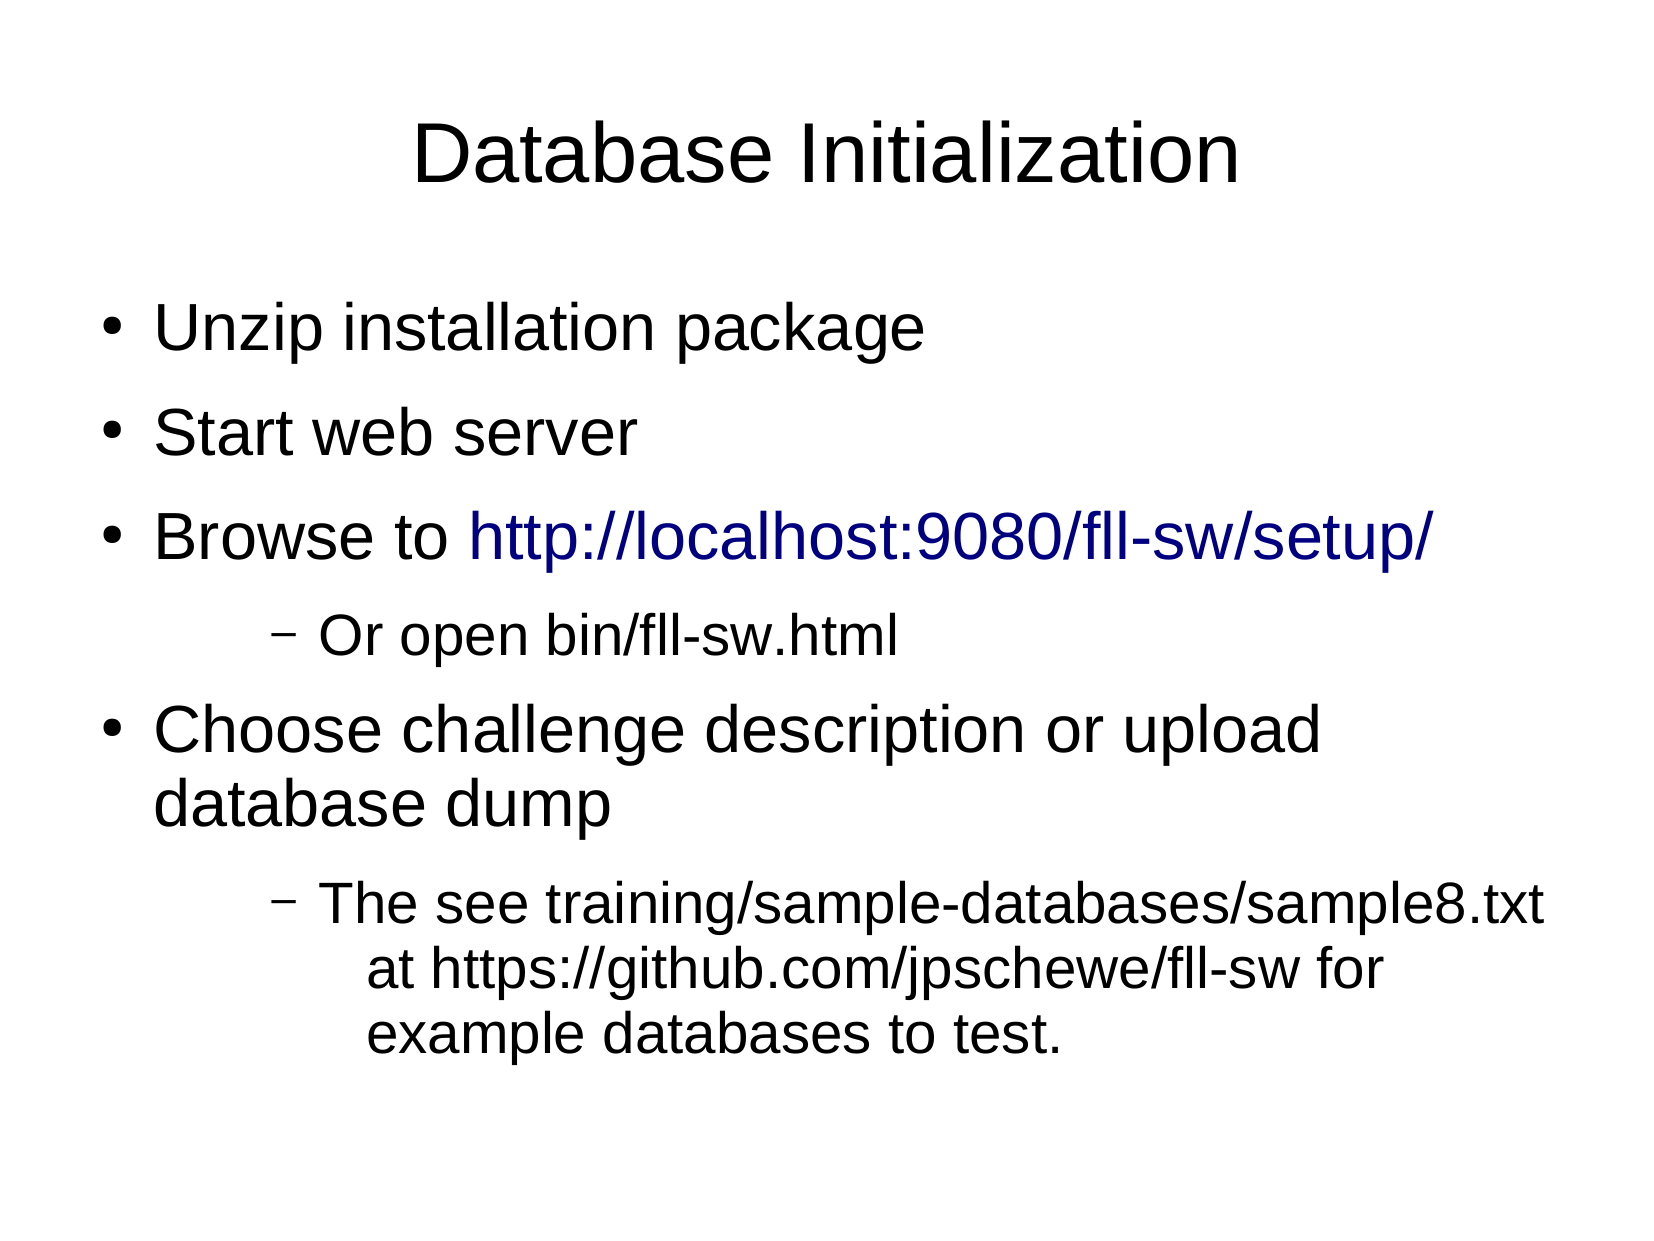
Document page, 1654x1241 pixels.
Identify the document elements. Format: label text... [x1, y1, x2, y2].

title Database Initialization [82, 49, 1571, 257]
list Unzip installation package Start web server Browse to http://localhost:9080/fll-sw/setup/ Or open bin/fll-sw.html Choose challenge description or upload database dump The see training/sample-databases/sample8.txt at https://github.com/jpschewe/fll-sw for example databases to test. [82, 290, 1571, 1109]
